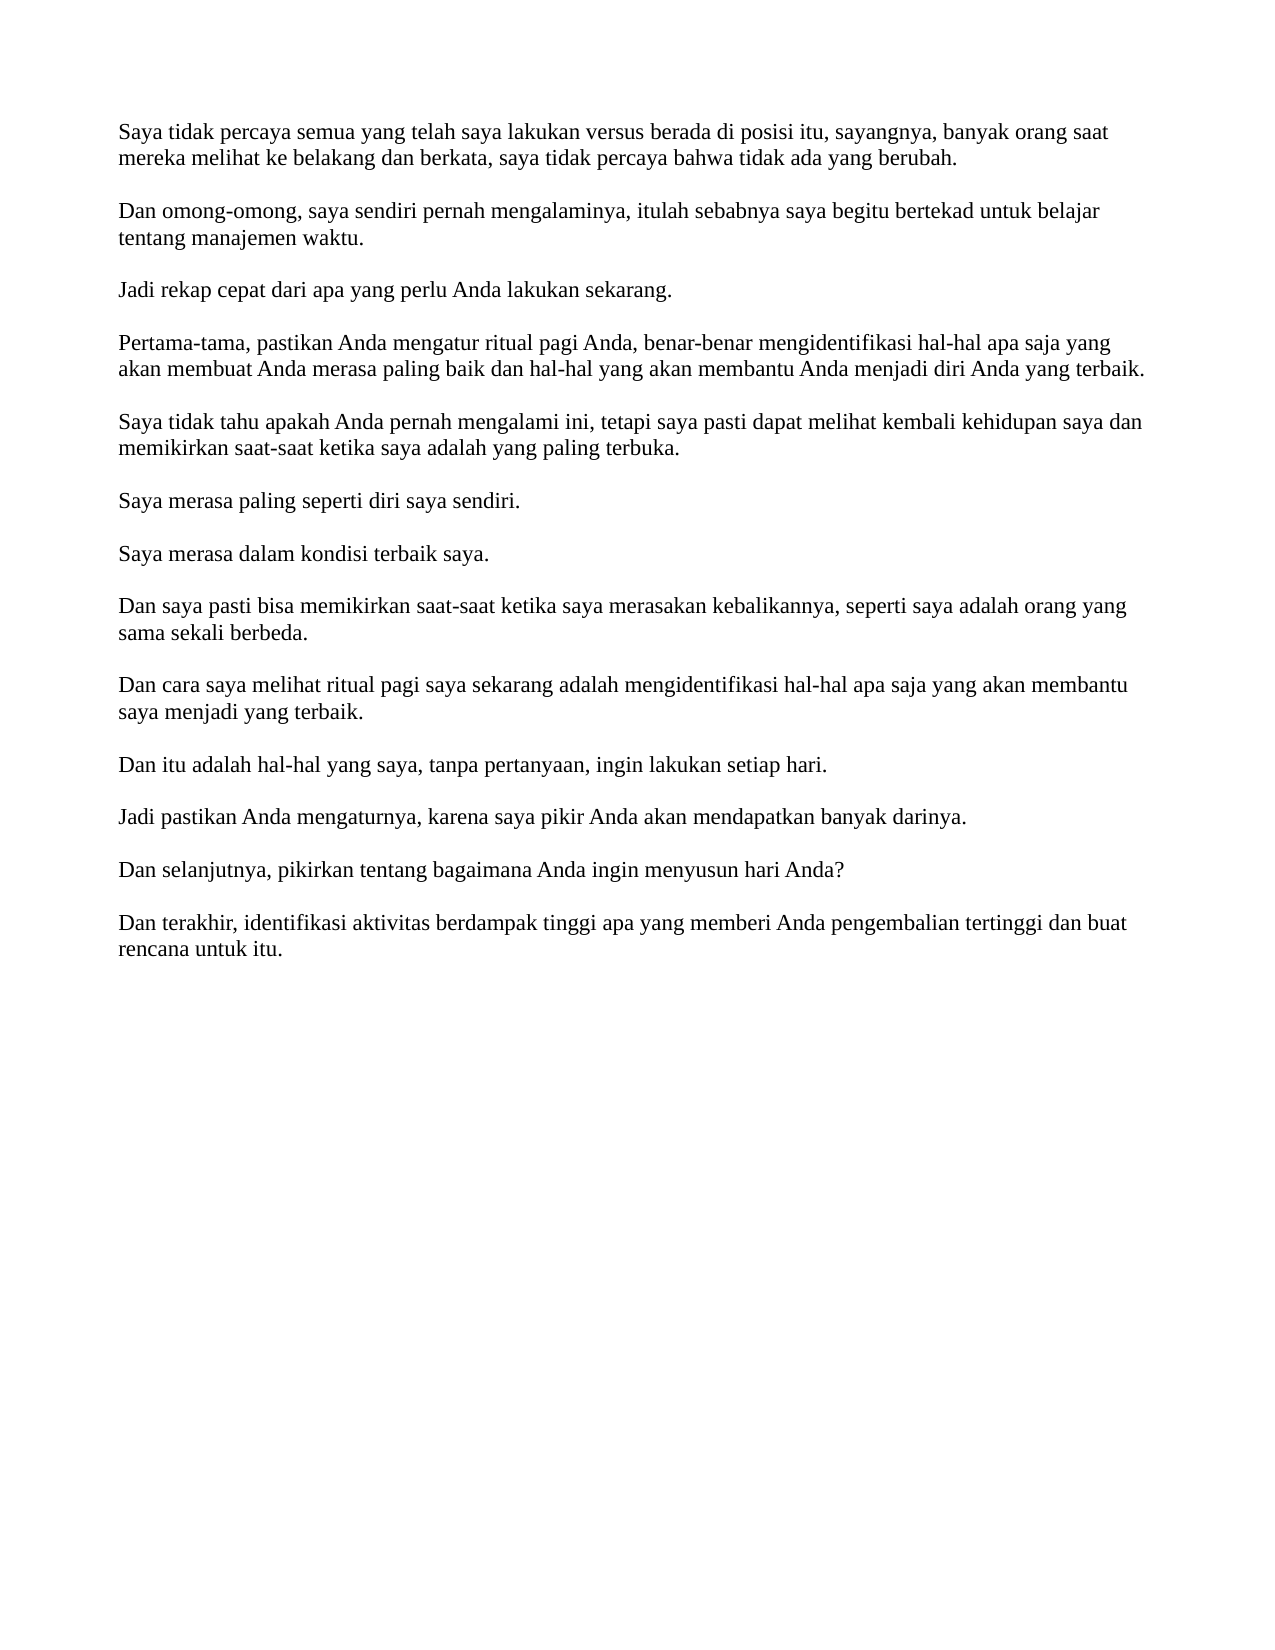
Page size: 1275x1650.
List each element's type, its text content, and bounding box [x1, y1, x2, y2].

text Dan saya pasti bisa memikirkan saat-saat ketika saya merasakan kebalikannya, seperti saya adalah orang yang sama sekali berbeda. [118, 592, 1157, 645]
text Saya merasa dalam kondisi terbaik saya. [118, 540, 1157, 566]
text Pertama-tama, pastikan Anda mengatur ritual pagi Anda, benar-benar mengidentifikasi hal-hal apa saja yang akan membuat Anda merasa paling baik dan hal-hal yang akan membantu Anda menjadi diri Anda yang terbaik. [118, 329, 1157, 382]
text Saya tidak percaya semua yang telah saya lakukan versus berada di posisi itu, sayangnya, banyak orang saat mereka melihat ke belakang dan berkata, saya tidak percaya bahwa tidak ada yang berubah. [118, 118, 1157, 171]
text Saya merasa paling seperti diri saya sendiri. [118, 487, 1157, 513]
text Dan itu adalah hal-hal yang saya, tanpa pertanyaan, ingin lakukan setiap hari. [118, 751, 1157, 777]
text Dan selanjutnya, pikirkan tentang bagaimana Anda ingin menyusun hari Anda? [118, 856, 1157, 882]
text Dan terakhir, identifikasi aktivitas berdampak tinggi apa yang memberi Anda pengembalian tertinggi dan buat rencana untuk itu. [118, 909, 1157, 961]
text Jadi pastikan Anda mengaturnya, karena saya pikir Anda akan mendapatkan banyak darinya. [118, 803, 1157, 830]
text Jadi rekap cepat dari apa yang perlu Anda lakukan sekarang. [118, 276, 1157, 303]
text Dan cara saya melihat ritual pagi saya sekarang adalah mengidentifikasi hal-hal apa saja yang akan membantu saya menjadi yang terbaik. [118, 672, 1157, 724]
text Dan omong-omong, saya sendiri pernah mengalaminya, itulah sebabnya saya begitu bertekad untuk belajar tentang manajemen waktu. [118, 197, 1157, 250]
text Saya tidak tahu apakah Anda pernah mengalami ini, tetapi saya pasti dapat melihat kembali kehidupan saya dan memikirkan saat-saat ketika saya adalah yang paling terbuka. [118, 408, 1157, 461]
